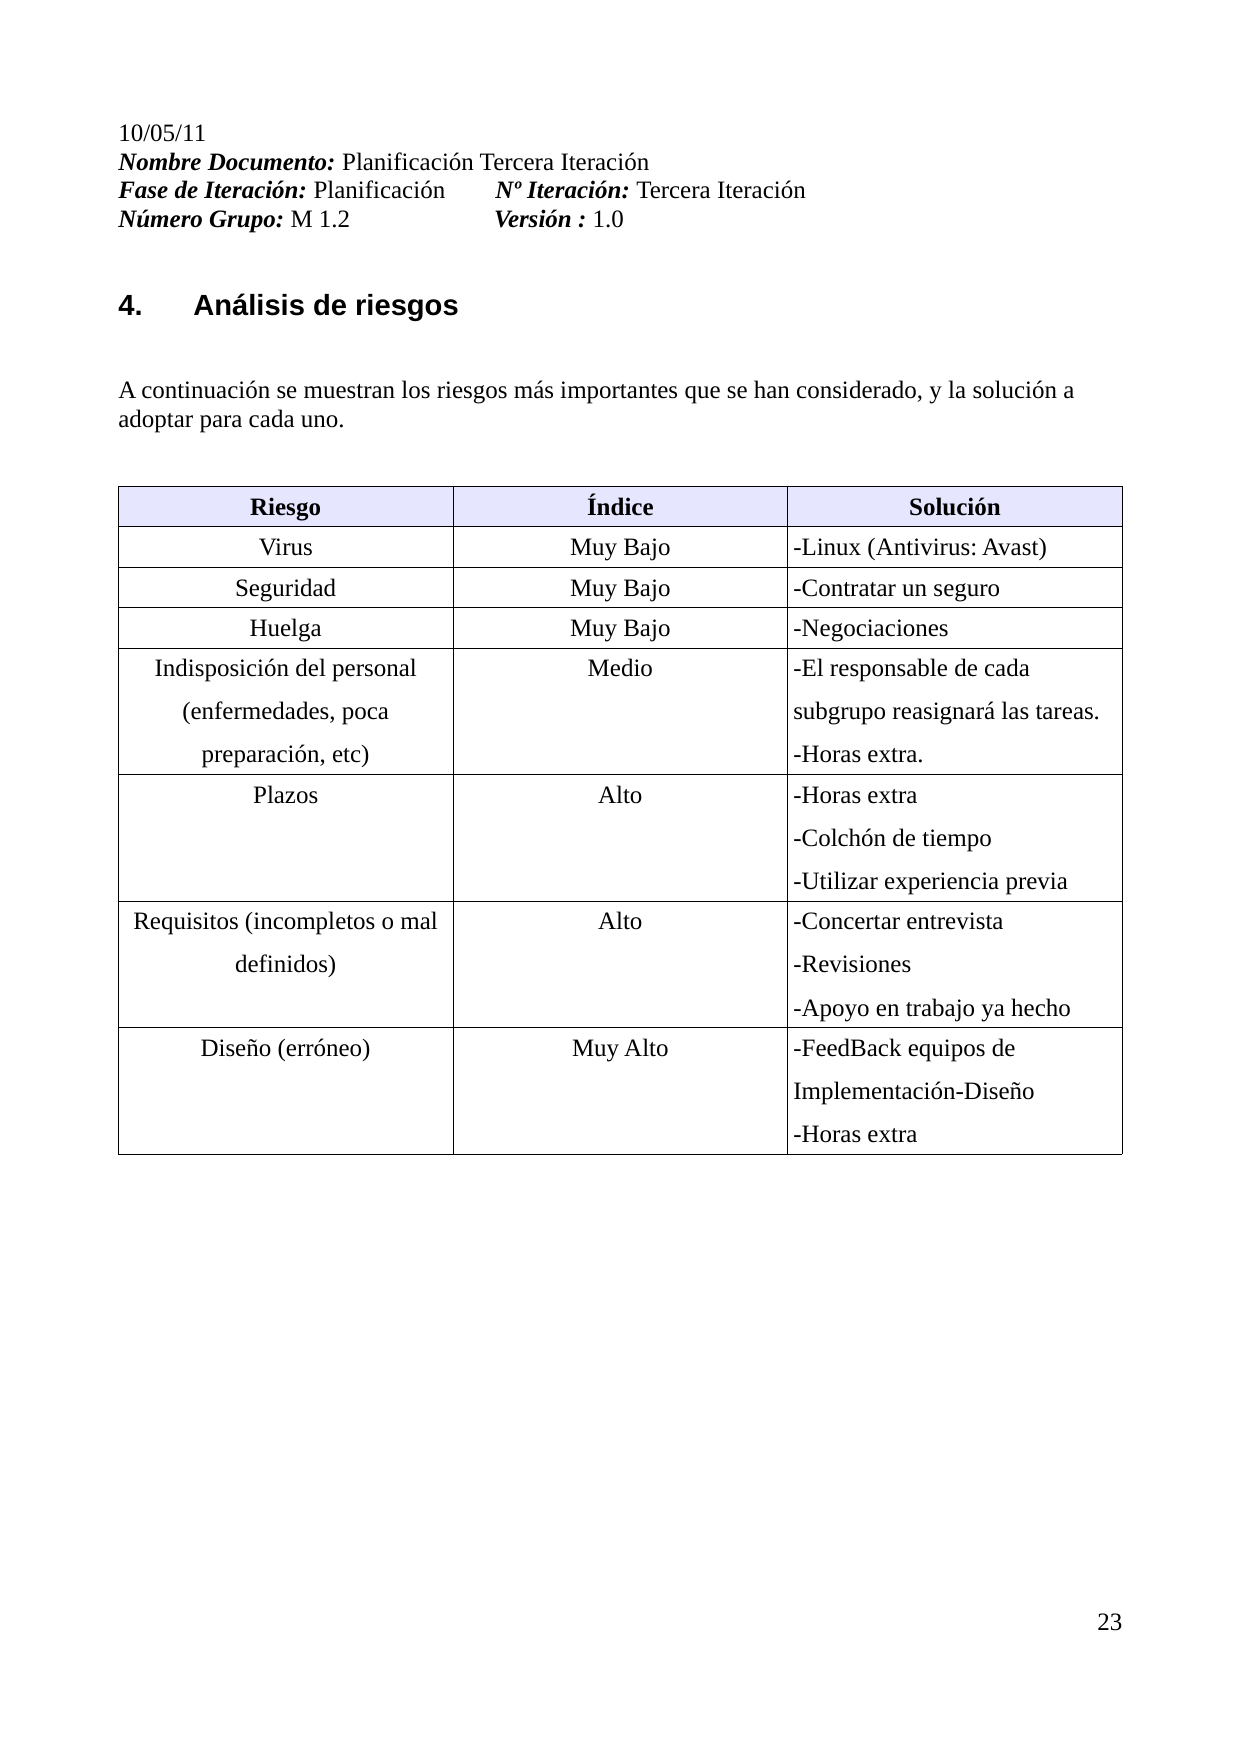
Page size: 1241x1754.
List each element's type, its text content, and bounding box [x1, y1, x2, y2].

subtitle Análisis de riesgos [118, 288, 1122, 321]
text A continuación se muestran los riesgos más importantes que se han considerado, y la solución a adoptar para cada uno. [118, 375, 1122, 432]
table_cell Medio [454, 649, 787, 774]
table_cell -Negociaciones [788, 608, 1122, 647]
table_cell Requisitos (incompletos o mal definidos) [119, 902, 453, 1027]
table_cell Muy Bajo [454, 527, 787, 567]
table_cell -El responsable de cada subgrupo reasignará las tareas. -Horas extra. [788, 649, 1122, 774]
table_cell -FeedBack equipos de Implementación-Diseño -Horas extra [788, 1028, 1122, 1154]
table_cell Muy Alto [454, 1028, 787, 1154]
table_cell -Horas extra -Colchón de tiempo -Utilizar experiencia previa [788, 775, 1122, 901]
table_cell Alto [454, 902, 787, 1027]
table_cell Muy Bajo [454, 568, 787, 607]
table_cell -Contratar un seguro [788, 568, 1122, 607]
table_cell Indisposición del personal (enfermedades, poca preparación, etc) [119, 649, 453, 774]
table_cell Virus [119, 527, 453, 567]
table_cell Plazos [119, 775, 453, 901]
table_header Solución [788, 487, 1122, 526]
table_cell Huelga [119, 608, 453, 647]
table_cell Muy Bajo [454, 608, 787, 647]
table_cell Diseño (erróneo) [119, 1028, 453, 1154]
table_cell -Linux (Antivirus: Avast) [788, 527, 1122, 567]
table_cell -Concertar entrevista -Revisiones -Apoyo en trabajo ya hecho [788, 902, 1122, 1027]
table_cell Alto [454, 775, 787, 901]
table_header Índice [454, 487, 787, 526]
table_header Riesgo [119, 487, 453, 526]
table_cell Seguridad [119, 568, 453, 607]
